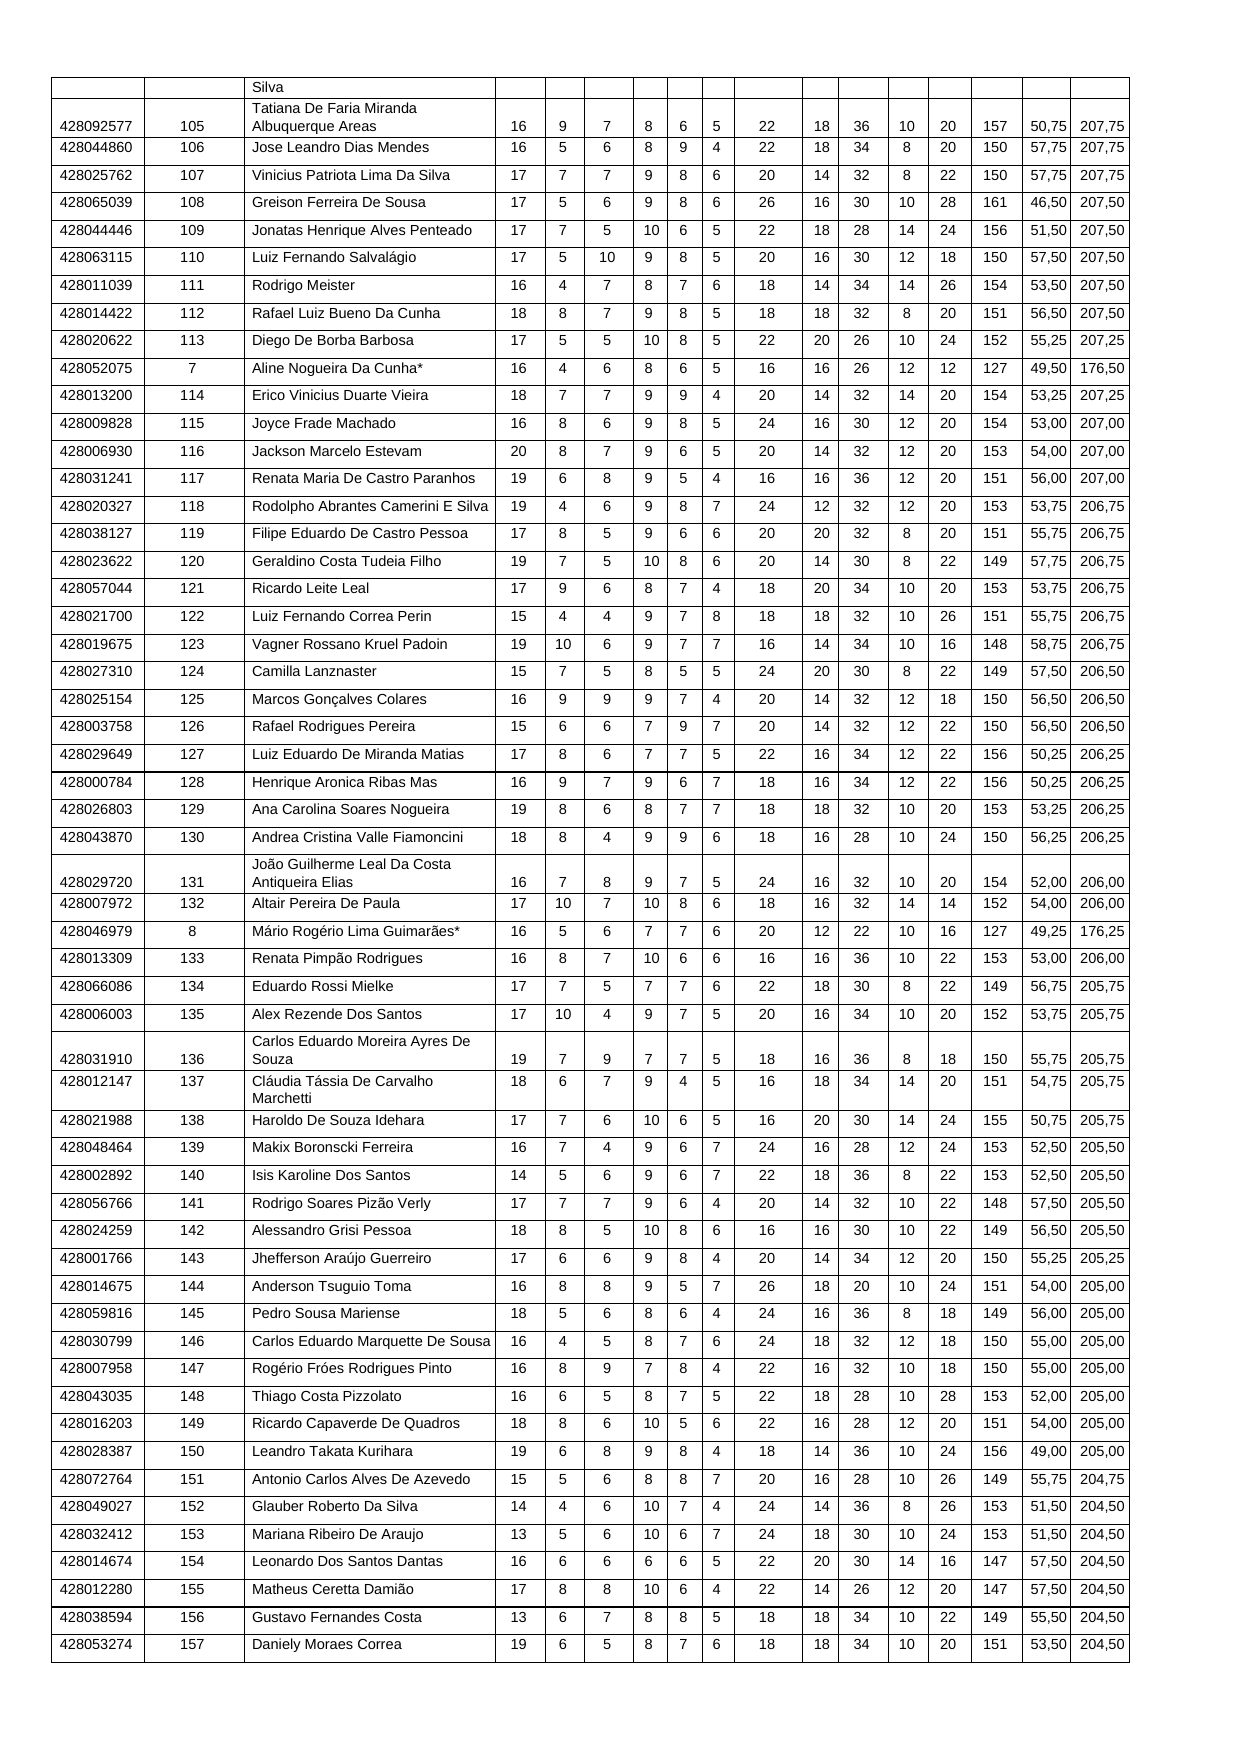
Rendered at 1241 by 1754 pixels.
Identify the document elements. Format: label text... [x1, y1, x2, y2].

table_cell 57,50 [1023, 1194, 1070, 1220]
table_cell 428009828 [52, 414, 144, 440]
table_cell 26 [929, 1470, 971, 1496]
table_cell 428057044 [52, 579, 144, 606]
table_cell 10 [889, 800, 928, 827]
table_cell 22 [735, 1359, 802, 1386]
table_cell 154 [972, 386, 1022, 413]
table_cell 10 [889, 1525, 928, 1551]
table_cell 149 [972, 552, 1022, 578]
table_cell Rafael Rodrigues Pereira [245, 717, 495, 744]
table_cell 6 [546, 1635, 584, 1662]
table_cell 20 [929, 1414, 971, 1441]
table_cell 4 [585, 1138, 633, 1165]
table_cell 428014422 [52, 304, 144, 330]
table_cell Mário Rogério Lima Guimarães* [245, 922, 495, 948]
table_cell 151 [972, 607, 1022, 633]
table_cell Thiago Costa Pizzolato [245, 1387, 495, 1413]
table_cell 9 [634, 166, 667, 192]
table_cell 10 [634, 894, 667, 921]
table_cell 16 [496, 773, 545, 799]
table_cell 12 [889, 745, 928, 771]
table_cell 428021988 [52, 1111, 144, 1137]
table_cell Isis Karoline Dos Santos [245, 1166, 495, 1192]
table_cell 8 [668, 497, 702, 523]
table_cell Carlos Eduardo Marquette De Sousa [245, 1332, 495, 1358]
table_cell 153 [972, 497, 1022, 523]
table_cell 4 [703, 1497, 734, 1524]
table_cell [145, 78, 244, 98]
table_cell 5 [546, 1470, 584, 1496]
table_cell 53,00 [1023, 414, 1070, 440]
table_cell 18 [803, 1525, 838, 1551]
table_cell 18 [803, 221, 838, 247]
table_cell 32 [839, 524, 888, 551]
table_cell 16 [496, 99, 545, 137]
table_cell 205,75 [1071, 1071, 1129, 1109]
table_cell 15 [496, 607, 545, 633]
table_cell 57,50 [1023, 1552, 1070, 1579]
table_cell 149 [972, 662, 1022, 689]
table_cell 7 [668, 855, 702, 893]
table_cell 206,25 [1071, 745, 1129, 771]
table_cell 157 [145, 1635, 244, 1662]
table_cell 10 [889, 1005, 928, 1031]
table_cell 22 [929, 552, 971, 578]
table_cell 7 [634, 745, 667, 771]
table_cell 55,50 [1023, 1608, 1070, 1634]
table_cell 119 [145, 524, 244, 551]
table_cell Henrique Aronica Ribas Mas [245, 773, 495, 799]
table_cell 6 [585, 1111, 633, 1137]
table_cell 9 [585, 1032, 633, 1070]
table_cell 20 [929, 414, 971, 440]
table_cell 7 [634, 977, 667, 1003]
table_cell 206,75 [1071, 497, 1129, 523]
table_cell 20 [496, 441, 545, 468]
table_cell Jose Leandro Dias Mendes [245, 138, 495, 165]
table_cell 150 [972, 166, 1022, 192]
table_cell 152 [972, 331, 1022, 358]
table_cell 7 [585, 1194, 633, 1220]
table_cell 10 [634, 1497, 667, 1524]
table_cell 36 [839, 1442, 888, 1468]
table_cell 30 [839, 1525, 888, 1551]
table_cell 9 [634, 1276, 667, 1303]
table_cell 207,50 [1071, 304, 1129, 330]
table_cell Leonardo Dos Santos Dantas [245, 1552, 495, 1579]
table_cell 36 [839, 469, 888, 496]
table_cell [668, 78, 702, 98]
table_cell 7 [668, 690, 702, 716]
table_cell 151 [972, 1414, 1022, 1441]
table_cell 57,50 [1023, 248, 1070, 275]
table_cell 18 [735, 828, 802, 854]
table_cell 6 [668, 1580, 702, 1606]
table_cell 8 [546, 1414, 584, 1441]
table_cell 4 [546, 1497, 584, 1524]
table_cell 32 [839, 607, 888, 633]
table_cell 6 [668, 1138, 702, 1165]
table_cell 7 [668, 1497, 702, 1524]
table_cell 32 [839, 1194, 888, 1220]
table_cell 18 [735, 894, 802, 921]
table_cell 9 [634, 1005, 667, 1031]
table_cell 7 [668, 579, 702, 606]
table_cell 22 [929, 1221, 971, 1248]
table_cell 7 [668, 276, 702, 302]
table_cell 7 [703, 1470, 734, 1496]
table_cell 6 [668, 441, 702, 468]
table_cell 17 [496, 1249, 545, 1275]
table_cell 7 [546, 1138, 584, 1165]
table_cell 107 [145, 166, 244, 192]
table_cell 19 [496, 469, 545, 496]
table_cell 138 [145, 1111, 244, 1137]
table_cell 22 [735, 1387, 802, 1413]
table_cell 5 [585, 524, 633, 551]
table_cell 5 [585, 977, 633, 1003]
table_cell 20 [929, 138, 971, 165]
table_cell 116 [145, 441, 244, 468]
table_cell 32 [839, 441, 888, 468]
table_cell 153 [972, 949, 1022, 976]
table_cell 205,75 [1071, 1032, 1129, 1070]
table_cell 18 [803, 99, 838, 137]
table_cell 20 [929, 386, 971, 413]
table_cell Tatiana De Faria Miranda Albuquerque Areas [245, 99, 495, 137]
table_cell 127 [145, 745, 244, 771]
table_cell Vagner Rossano Kruel Padoin [245, 635, 495, 661]
table_cell Carlos Eduardo Moreira Ayres De Souza [245, 1032, 495, 1070]
table_cell 20 [735, 552, 802, 578]
table_cell 10 [889, 1442, 928, 1468]
table_cell 4 [585, 607, 633, 633]
table_cell [634, 78, 667, 98]
table_cell 24 [735, 497, 802, 523]
table_cell 204,50 [1071, 1497, 1129, 1524]
table_cell 8 [889, 524, 928, 551]
table_cell 34 [839, 1005, 888, 1031]
table_cell 16 [803, 894, 838, 921]
table_cell 428029649 [52, 745, 144, 771]
table_cell 53,50 [1023, 276, 1070, 302]
table_cell 20 [735, 166, 802, 192]
table_cell 150 [972, 690, 1022, 716]
table_cell 8 [585, 1442, 633, 1468]
table_cell 206,75 [1071, 579, 1129, 606]
table_cell 6 [703, 166, 734, 192]
table_cell 428020622 [52, 331, 144, 358]
table_cell 205,00 [1071, 1332, 1129, 1358]
table_cell 12 [803, 497, 838, 523]
table_cell 56,50 [1023, 717, 1070, 744]
table_cell 22 [929, 949, 971, 976]
table_cell 8 [634, 359, 667, 385]
table_cell 144 [145, 1276, 244, 1303]
table_cell 4 [703, 386, 734, 413]
table_cell 428046979 [52, 922, 144, 948]
table_cell 156 [972, 745, 1022, 771]
table_cell 6 [585, 1525, 633, 1551]
table_cell 6 [668, 221, 702, 247]
table_cell 16 [803, 359, 838, 385]
table_cell 154 [972, 414, 1022, 440]
table_cell 7 [546, 552, 584, 578]
table_cell 18 [803, 1276, 838, 1303]
table_cell 18 [929, 248, 971, 275]
table_cell 24 [929, 1276, 971, 1303]
table_cell 26 [839, 1580, 888, 1606]
table_cell 428052075 [52, 359, 144, 385]
table_cell 19 [496, 800, 545, 827]
table_cell 135 [145, 1005, 244, 1031]
table_cell 28 [839, 1470, 888, 1496]
table_cell 428025762 [52, 166, 144, 192]
table_cell 7 [546, 1194, 584, 1220]
table_cell 22 [929, 717, 971, 744]
table_cell 24 [929, 1442, 971, 1468]
table_cell 22 [929, 1608, 971, 1634]
table_cell 16 [929, 1552, 971, 1579]
table_cell 18 [929, 690, 971, 716]
table_cell 16 [735, 1071, 802, 1109]
table_cell 24 [929, 1111, 971, 1137]
table_cell 153 [972, 1387, 1022, 1413]
table_cell 125 [145, 690, 244, 716]
table_cell 7 [703, 1525, 734, 1551]
table_cell 205,50 [1071, 1194, 1129, 1220]
table_cell 6 [703, 276, 734, 302]
table_cell 9 [585, 1359, 633, 1386]
table_cell Andrea Cristina Valle Fiamoncini [245, 828, 495, 854]
table_cell 8 [889, 304, 928, 330]
table_cell 6 [703, 1332, 734, 1358]
table_cell 9 [634, 1249, 667, 1275]
table_cell 150 [972, 828, 1022, 854]
table_cell 7 [703, 635, 734, 661]
table_cell Jonatas Henrique Alves Penteado [245, 221, 495, 247]
table_cell 205,75 [1071, 1005, 1129, 1031]
table_cell 30 [839, 1552, 888, 1579]
table_cell 120 [145, 552, 244, 578]
table_cell 26 [735, 193, 802, 219]
table_cell 4 [585, 828, 633, 854]
table_cell 7 [668, 1635, 702, 1662]
table_cell 5 [703, 221, 734, 247]
table_cell 428012147 [52, 1071, 144, 1109]
table_cell 55,75 [1023, 1470, 1070, 1496]
table_cell 32 [839, 1332, 888, 1358]
table_cell 6 [585, 635, 633, 661]
table_cell 207,75 [1071, 138, 1129, 165]
table_cell Luiz Eduardo De Miranda Matias [245, 745, 495, 771]
table_cell 14 [803, 386, 838, 413]
table_cell 6 [703, 1221, 734, 1248]
table_cell 5 [546, 193, 584, 219]
table_cell 7 [585, 949, 633, 976]
table_cell Ricardo Capaverde De Quadros [245, 1414, 495, 1441]
table_cell 53,75 [1023, 579, 1070, 606]
table_cell 207,50 [1071, 221, 1129, 247]
table_cell 153 [972, 441, 1022, 468]
table_cell Glauber Roberto Da Silva [245, 1497, 495, 1524]
table_cell 9 [634, 497, 667, 523]
table_cell 5 [585, 1635, 633, 1662]
table_cell 5 [546, 331, 584, 358]
table_cell 20 [735, 690, 802, 716]
table_cell 9 [634, 469, 667, 496]
table_cell 14 [803, 441, 838, 468]
table_cell 16 [803, 1221, 838, 1248]
table_cell 34 [839, 1608, 888, 1634]
table_cell 9 [634, 441, 667, 468]
table_cell 18 [496, 828, 545, 854]
table_cell 207,50 [1071, 193, 1129, 219]
table_cell 36 [839, 1032, 888, 1070]
table_cell 57,75 [1023, 138, 1070, 165]
table_cell 52,50 [1023, 1138, 1070, 1165]
table_cell [1023, 78, 1070, 98]
table_cell 7 [585, 441, 633, 468]
table_cell 49,50 [1023, 359, 1070, 385]
table_cell 15 [496, 1470, 545, 1496]
table_cell 10 [889, 193, 928, 219]
table_cell 205,50 [1071, 1221, 1129, 1248]
table_cell João Guilherme Leal Da Costa Antiqueira Elias [245, 855, 495, 893]
table_cell 17 [496, 248, 545, 275]
table_cell 16 [803, 1138, 838, 1165]
table_cell 16 [735, 635, 802, 661]
table_cell 206,50 [1071, 662, 1129, 689]
table_cell 24 [735, 1525, 802, 1551]
table_cell 12 [889, 497, 928, 523]
table_cell 428011039 [52, 276, 144, 302]
table_cell 24 [735, 1497, 802, 1524]
table_cell 18 [496, 1221, 545, 1248]
table_cell 428031241 [52, 469, 144, 496]
table_cell 146 [145, 1332, 244, 1358]
table_cell Antonio Carlos Alves De Azevedo [245, 1470, 495, 1496]
table_cell 10 [889, 579, 928, 606]
table_cell 6 [585, 745, 633, 771]
table_cell 205,00 [1071, 1414, 1129, 1441]
table_cell 18 [929, 1332, 971, 1358]
table_cell 153 [972, 1138, 1022, 1165]
table_cell 428065039 [52, 193, 144, 219]
table_cell 147 [145, 1359, 244, 1386]
table_cell 206,50 [1071, 690, 1129, 716]
table_cell 19 [496, 497, 545, 523]
table_cell 8 [634, 99, 667, 137]
table_cell 9 [668, 717, 702, 744]
table_cell 205,75 [1071, 977, 1129, 1003]
table_cell 8 [546, 1359, 584, 1386]
table_cell 8 [546, 745, 584, 771]
table_cell 150 [972, 248, 1022, 275]
table_cell 428038594 [52, 1608, 144, 1634]
table_cell 14 [889, 221, 928, 247]
table_cell 16 [735, 359, 802, 385]
table_cell 8 [546, 304, 584, 330]
table_cell 6 [585, 1166, 633, 1192]
table_cell Renata Pimpão Rodrigues [245, 949, 495, 976]
table_cell 141 [145, 1194, 244, 1220]
table_cell 132 [145, 894, 244, 921]
table_cell 16 [803, 1304, 838, 1331]
table_cell 20 [735, 717, 802, 744]
table_cell 8 [634, 662, 667, 689]
table_cell 10 [634, 1111, 667, 1137]
table_cell 8 [668, 414, 702, 440]
table_cell 12 [889, 1414, 928, 1441]
table_cell 12 [889, 248, 928, 275]
table_cell 428002892 [52, 1166, 144, 1192]
table_cell 428026803 [52, 800, 144, 827]
table_cell 207,50 [1071, 276, 1129, 302]
table_cell 34 [839, 276, 888, 302]
table_cell 6 [703, 524, 734, 551]
table_cell 18 [735, 304, 802, 330]
table_cell 34 [839, 138, 888, 165]
table_cell 206,75 [1071, 607, 1129, 633]
table_cell Makix Boronscki Ferreira [245, 1138, 495, 1165]
table_cell 10 [634, 1414, 667, 1441]
table_cell 428044446 [52, 221, 144, 247]
table_cell 105 [145, 99, 244, 137]
table_cell 205,00 [1071, 1442, 1129, 1468]
table_cell 7 [668, 922, 702, 948]
table_cell 20 [735, 386, 802, 413]
table_cell 53,75 [1023, 1005, 1070, 1031]
table_cell 5 [703, 304, 734, 330]
table_cell 6 [585, 800, 633, 827]
table_cell 9 [546, 99, 584, 137]
table_cell 428063115 [52, 248, 144, 275]
table_cell 428049027 [52, 1497, 144, 1524]
table_cell 32 [839, 855, 888, 893]
table_cell 5 [703, 331, 734, 358]
table_cell 17 [496, 1111, 545, 1137]
table_cell 8 [889, 977, 928, 1003]
table_cell 16 [929, 635, 971, 661]
table_cell 14 [803, 717, 838, 744]
table_cell 154 [972, 855, 1022, 893]
table_cell 20 [929, 800, 971, 827]
table_cell 140 [145, 1166, 244, 1192]
table_cell 8 [668, 1221, 702, 1248]
table_cell Camilla Lanznaster [245, 662, 495, 689]
table_cell 20 [929, 441, 971, 468]
table_cell Vinicius Patriota Lima Da Silva [245, 166, 495, 192]
table_cell 10 [546, 635, 584, 661]
table_cell 10 [634, 1221, 667, 1248]
table_cell 5 [703, 99, 734, 137]
table_cell 20 [803, 1552, 838, 1579]
table_cell 152 [145, 1497, 244, 1524]
table_cell 7 [668, 1032, 702, 1070]
table_cell 7 [668, 1005, 702, 1031]
table_cell 20 [839, 1276, 888, 1303]
table_cell 153 [972, 1525, 1022, 1551]
table_cell 5 [703, 1608, 734, 1634]
table_cell 18 [735, 607, 802, 633]
table_cell 20 [735, 1194, 802, 1220]
table_cell 36 [839, 1497, 888, 1524]
table_cell 14 [803, 635, 838, 661]
table_cell 428031910 [52, 1032, 144, 1070]
table_cell 12 [889, 414, 928, 440]
table_cell 8 [668, 304, 702, 330]
table_cell 6 [668, 1166, 702, 1192]
table_cell 7 [585, 166, 633, 192]
table_cell 20 [929, 579, 971, 606]
table_cell 14 [889, 386, 928, 413]
table_cell 7 [668, 1332, 702, 1358]
table_cell 20 [929, 469, 971, 496]
table_cell 22 [735, 1414, 802, 1441]
table_cell 57,50 [1023, 1580, 1070, 1606]
table_cell Rodrigo Meister [245, 276, 495, 302]
table_cell 32 [839, 166, 888, 192]
table_cell 7 [546, 977, 584, 1003]
table_cell 10 [889, 949, 928, 976]
table_cell 205,75 [1071, 1111, 1129, 1137]
table_cell 16 [803, 745, 838, 771]
table_cell 53,00 [1023, 949, 1070, 976]
table_cell 16 [496, 1138, 545, 1165]
table_cell 9 [634, 1138, 667, 1165]
table_cell Filipe Eduardo De Castro Pessoa [245, 524, 495, 551]
table_cell 8 [889, 662, 928, 689]
table_cell 153 [972, 1166, 1022, 1192]
table_cell 108 [145, 193, 244, 219]
table_cell 6 [585, 1470, 633, 1496]
table_cell 7 [634, 922, 667, 948]
table_cell [803, 78, 838, 98]
table_cell 20 [735, 922, 802, 948]
table_cell 16 [496, 138, 545, 165]
table_cell 22 [735, 331, 802, 358]
table_cell 6 [585, 414, 633, 440]
table_cell 6 [585, 193, 633, 219]
table_cell 428014675 [52, 1276, 144, 1303]
table_cell 152 [972, 894, 1022, 921]
table_cell 206,50 [1071, 717, 1129, 744]
table_cell 5 [546, 1304, 584, 1331]
table_cell 204,50 [1071, 1635, 1129, 1662]
table_cell 7 [703, 800, 734, 827]
table_cell 18 [496, 1414, 545, 1441]
table_cell 52,00 [1023, 1387, 1070, 1413]
table_cell 20 [929, 497, 971, 523]
table_cell 428029720 [52, 855, 144, 893]
table_cell Jhefferson Araújo Guerreiro [245, 1249, 495, 1275]
table_cell 50,25 [1023, 745, 1070, 771]
table_cell 9 [634, 690, 667, 716]
table_cell 205,00 [1071, 1359, 1129, 1386]
table_cell 26 [929, 276, 971, 302]
table_cell 28 [839, 221, 888, 247]
table_cell 20 [735, 441, 802, 468]
table_cell 10 [546, 1005, 584, 1031]
table_cell 204,50 [1071, 1608, 1129, 1634]
table_cell Altair Pereira De Paula [245, 894, 495, 921]
table_cell 17 [496, 331, 545, 358]
table_cell Rodolpho Abrantes Camerini E Silva [245, 497, 495, 523]
table_cell 7 [585, 773, 633, 799]
table_cell 53,75 [1023, 497, 1070, 523]
table_cell 7 [546, 221, 584, 247]
table_cell 5 [668, 1276, 702, 1303]
table_cell 32 [839, 1359, 888, 1386]
table_cell 7 [668, 800, 702, 827]
table_cell 428003758 [52, 717, 144, 744]
table_cell 22 [839, 922, 888, 948]
table_cell 18 [735, 1442, 802, 1468]
table_cell 152 [972, 1005, 1022, 1031]
table_cell 149 [972, 1304, 1022, 1331]
table_cell 5 [546, 248, 584, 275]
table_cell 20 [929, 99, 971, 137]
table_cell 5 [546, 138, 584, 165]
table_cell Aline Nogueira Da Cunha* [245, 359, 495, 385]
table_cell 26 [929, 607, 971, 633]
table_cell 6 [585, 1304, 633, 1331]
table_cell 10 [889, 1387, 928, 1413]
table_cell 151 [972, 1276, 1022, 1303]
table_cell 5 [668, 469, 702, 496]
table_cell 8 [585, 855, 633, 893]
table_cell 10 [889, 1635, 928, 1662]
table_cell 22 [735, 977, 802, 1003]
table_cell 6 [668, 1525, 702, 1551]
table_cell 16 [496, 276, 545, 302]
table_cell 8 [546, 524, 584, 551]
table_cell 55,00 [1023, 1332, 1070, 1358]
table_cell 154 [972, 276, 1022, 302]
table_cell 36 [839, 1304, 888, 1331]
table_cell 17 [496, 193, 545, 219]
table_cell 10 [889, 1221, 928, 1248]
table_cell 12 [889, 441, 928, 468]
table_cell 8 [889, 138, 928, 165]
table_cell 149 [972, 1221, 1022, 1248]
table_cell 6 [703, 193, 734, 219]
table_cell 6 [703, 1635, 734, 1662]
table_cell [929, 78, 971, 98]
table_cell 428038127 [52, 524, 144, 551]
table_cell 6 [546, 1442, 584, 1468]
table_cell 8 [668, 166, 702, 192]
table_cell [1071, 78, 1129, 98]
table_cell 16 [735, 1111, 802, 1137]
table_cell 18 [803, 1332, 838, 1358]
table_cell 176,25 [1071, 922, 1129, 948]
table_cell 20 [735, 1005, 802, 1031]
table_cell 428043035 [52, 1387, 144, 1413]
table_cell 18 [735, 579, 802, 606]
table_cell 428006930 [52, 441, 144, 468]
table_cell 5 [703, 855, 734, 893]
table_cell 428053274 [52, 1635, 144, 1662]
table_cell 20 [803, 524, 838, 551]
table_cell 24 [929, 331, 971, 358]
table_cell 151 [972, 1071, 1022, 1109]
table_cell 428072764 [52, 1470, 144, 1496]
table_cell 6 [585, 922, 633, 948]
table_cell Eduardo Rossi Mielke [245, 977, 495, 1003]
table_cell 22 [735, 221, 802, 247]
table_cell 10 [889, 1470, 928, 1496]
table_cell 10 [889, 828, 928, 854]
table_cell 12 [889, 773, 928, 799]
table_cell 9 [634, 635, 667, 661]
table_cell 142 [145, 1221, 244, 1248]
table_cell 6 [703, 949, 734, 976]
table_cell 14 [889, 276, 928, 302]
table_cell 58,75 [1023, 635, 1070, 661]
table_cell 19 [496, 1032, 545, 1070]
table_cell 106 [145, 138, 244, 165]
table_cell 20 [929, 855, 971, 893]
table_cell 204,50 [1071, 1552, 1129, 1579]
table_cell [496, 78, 545, 98]
table_cell 10 [546, 894, 584, 921]
table_cell 8 [634, 1635, 667, 1662]
table_cell 4 [703, 1580, 734, 1606]
table_cell 22 [735, 1552, 802, 1579]
table_cell 7 [585, 304, 633, 330]
table_cell 10 [889, 607, 928, 633]
table_cell 428059816 [52, 1304, 144, 1331]
table_cell 9 [634, 193, 667, 219]
table_cell 10 [889, 1276, 928, 1303]
table_cell 8 [668, 1470, 702, 1496]
table_cell 24 [735, 1138, 802, 1165]
table_cell 6 [546, 717, 584, 744]
table_cell 14 [803, 276, 838, 302]
table_cell 4 [585, 1005, 633, 1031]
table_cell 14 [496, 1166, 545, 1192]
table_cell 20 [803, 1111, 838, 1137]
table_cell 5 [585, 221, 633, 247]
table_cell 49,25 [1023, 922, 1070, 948]
table_cell 14 [803, 1580, 838, 1606]
table_cell 10 [889, 331, 928, 358]
table_cell 10 [889, 1194, 928, 1220]
table_cell 6 [585, 717, 633, 744]
table_cell 18 [735, 276, 802, 302]
table_cell 156 [972, 1442, 1022, 1468]
table_cell 9 [585, 690, 633, 716]
table_cell 207,25 [1071, 331, 1129, 358]
table_cell 55,00 [1023, 1359, 1070, 1386]
table_cell Gustavo Fernandes Costa [245, 1608, 495, 1634]
table_cell 8 [634, 579, 667, 606]
table_cell 5 [585, 1387, 633, 1413]
table_cell 157 [972, 99, 1022, 137]
table_cell 6 [546, 469, 584, 496]
table_cell 22 [735, 99, 802, 137]
table_cell 34 [839, 579, 888, 606]
table_cell 16 [735, 1221, 802, 1248]
table_cell 4 [546, 276, 584, 302]
table_cell 143 [145, 1249, 244, 1275]
table_cell 12 [889, 1138, 928, 1165]
table_cell 204,50 [1071, 1580, 1129, 1606]
table_cell 154 [145, 1552, 244, 1579]
table_cell 205,00 [1071, 1304, 1129, 1331]
table_cell Erico Vinicius Duarte Vieira [245, 386, 495, 413]
table_cell 20 [929, 1005, 971, 1031]
table_cell 5 [585, 1332, 633, 1358]
table_cell 6 [585, 1249, 633, 1275]
table_cell 18 [735, 800, 802, 827]
table_cell 18 [496, 1304, 545, 1331]
table_cell 20 [929, 524, 971, 551]
table_cell 10 [634, 552, 667, 578]
table_cell 206,75 [1071, 635, 1129, 661]
table_cell Pedro Sousa Mariense [245, 1304, 495, 1331]
table_cell 36 [839, 949, 888, 976]
table_cell [889, 78, 928, 98]
table_cell 8 [546, 828, 584, 854]
table_cell 9 [634, 524, 667, 551]
table_cell 24 [929, 1525, 971, 1551]
table_cell 34 [839, 1071, 888, 1109]
table_cell 30 [839, 662, 888, 689]
table_cell 150 [145, 1442, 244, 1468]
table_cell 16 [496, 949, 545, 976]
table_cell 10 [634, 331, 667, 358]
table_cell 428014674 [52, 1552, 144, 1579]
table_cell 20 [735, 248, 802, 275]
table_cell 16 [496, 1332, 545, 1358]
table_cell 5 [703, 441, 734, 468]
table_cell 9 [634, 248, 667, 275]
table_cell 7 [703, 717, 734, 744]
table_cell 18 [735, 1608, 802, 1634]
table_cell 6 [546, 1608, 584, 1634]
table_cell 30 [839, 1111, 888, 1137]
table_cell 6 [668, 1111, 702, 1137]
table_cell 28 [839, 828, 888, 854]
table_cell 5 [703, 1552, 734, 1579]
table_cell [52, 78, 144, 98]
table_cell 16 [496, 359, 545, 385]
table_cell 14 [803, 166, 838, 192]
table_cell 136 [145, 1032, 244, 1070]
table_cell 7 [546, 166, 584, 192]
table_cell 7 [668, 607, 702, 633]
table_cell 117 [145, 469, 244, 496]
table_cell 148 [145, 1387, 244, 1413]
table_cell 5 [703, 248, 734, 275]
table_cell 8 [889, 166, 928, 192]
table_cell 5 [585, 1221, 633, 1248]
table_cell 5 [703, 1032, 734, 1070]
table_cell 6 [546, 1249, 584, 1275]
table_cell 55,75 [1023, 607, 1070, 633]
table_cell 428019675 [52, 635, 144, 661]
table_cell 148 [972, 1194, 1022, 1220]
table_cell 32 [839, 386, 888, 413]
table_cell 8 [634, 800, 667, 827]
table_cell 36 [839, 1166, 888, 1192]
table_cell 206,25 [1071, 800, 1129, 827]
table_cell 131 [145, 855, 244, 893]
table_cell [546, 78, 584, 98]
table_cell 22 [929, 166, 971, 192]
table_cell 53,25 [1023, 800, 1070, 827]
table_cell 7 [668, 1387, 702, 1413]
table_cell 26 [839, 359, 888, 385]
table_cell 4 [703, 690, 734, 716]
table_cell 8 [889, 1032, 928, 1070]
table_cell 150 [972, 1332, 1022, 1358]
table_cell 6 [668, 1194, 702, 1220]
table_cell 14 [889, 894, 928, 921]
table_cell Ana Carolina Soares Nogueira [245, 800, 495, 827]
table_cell 56,00 [1023, 1304, 1070, 1331]
table_cell 153 [972, 579, 1022, 606]
table_cell 10 [634, 1525, 667, 1551]
table_cell 20 [929, 1249, 971, 1275]
table_cell 10 [634, 221, 667, 247]
table_cell 8 [546, 1276, 584, 1303]
table_cell 51,50 [1023, 1497, 1070, 1524]
table_cell 8 [668, 248, 702, 275]
table_cell 114 [145, 386, 244, 413]
table_cell 153 [972, 1497, 1022, 1524]
table_cell 20 [735, 524, 802, 551]
table_cell 32 [839, 800, 888, 827]
table_cell 9 [634, 607, 667, 633]
table_cell Matheus Ceretta Damião [245, 1580, 495, 1606]
table_cell 6 [585, 138, 633, 165]
table_cell Luiz Fernando Salvalágio [245, 248, 495, 275]
table_cell 20 [929, 304, 971, 330]
table_cell 51,50 [1023, 1525, 1070, 1551]
table_cell 428007972 [52, 894, 144, 921]
table_cell 16 [803, 1414, 838, 1441]
table_cell 24 [735, 662, 802, 689]
table_cell 206,00 [1071, 894, 1129, 921]
table_cell 8 [668, 1442, 702, 1468]
table_cell 18 [803, 977, 838, 1003]
table_cell 150 [972, 138, 1022, 165]
table_cell 206,00 [1071, 855, 1129, 893]
table_cell Renata Maria De Castro Paranhos [245, 469, 495, 496]
table_cell 34 [839, 773, 888, 799]
table_cell 24 [735, 855, 802, 893]
table_cell 149 [972, 1608, 1022, 1634]
table_cell 8 [585, 469, 633, 496]
table_cell 118 [145, 497, 244, 523]
table_cell 428021700 [52, 607, 144, 633]
table_cell 149 [145, 1414, 244, 1441]
table_cell 22 [929, 745, 971, 771]
table_cell 17 [496, 1580, 545, 1606]
table_cell 8 [889, 1497, 928, 1524]
table_cell 14 [496, 1497, 545, 1524]
table_cell 428023622 [52, 552, 144, 578]
table_cell 16 [496, 1276, 545, 1303]
table_cell 8 [546, 800, 584, 827]
table_cell 8 [546, 441, 584, 468]
table_cell 6 [703, 977, 734, 1003]
table_cell 156 [145, 1608, 244, 1634]
table_cell 7 [546, 386, 584, 413]
table_cell 206,75 [1071, 552, 1129, 578]
table_cell 12 [889, 717, 928, 744]
table_cell 54,00 [1023, 441, 1070, 468]
table_cell 10 [889, 99, 928, 137]
table_cell 10 [634, 1580, 667, 1606]
table_cell 16 [803, 1359, 838, 1386]
table_cell 17 [496, 579, 545, 606]
table_cell 121 [145, 579, 244, 606]
table_cell 14 [889, 1552, 928, 1579]
table_cell 9 [634, 828, 667, 854]
table_cell 205,00 [1071, 1387, 1129, 1413]
table_cell 5 [703, 1005, 734, 1031]
table_cell 16 [803, 414, 838, 440]
table_cell 16 [496, 414, 545, 440]
table_cell 130 [145, 828, 244, 854]
table_cell 8 [145, 922, 244, 948]
table_cell Greison Ferreira De Sousa [245, 193, 495, 219]
table_cell 128 [145, 773, 244, 799]
table_cell 5 [585, 662, 633, 689]
table_cell 428001766 [52, 1249, 144, 1275]
table_cell 428020327 [52, 497, 144, 523]
table_cell 149 [972, 1470, 1022, 1496]
table_cell 6 [668, 949, 702, 976]
table_cell 5 [703, 1071, 734, 1109]
table_cell 24 [929, 221, 971, 247]
table_cell 8 [668, 552, 702, 578]
table_cell 147 [972, 1552, 1022, 1579]
table_cell 428032412 [52, 1525, 144, 1551]
table_cell 7 [585, 894, 633, 921]
table_cell 16 [496, 1359, 545, 1386]
table_cell 9 [634, 855, 667, 893]
table_cell 7 [145, 359, 244, 385]
table_cell 6 [585, 497, 633, 523]
table_cell 22 [929, 977, 971, 1003]
table_cell Mariana Ribeiro De Araujo [245, 1525, 495, 1551]
table_cell 17 [496, 894, 545, 921]
table_cell 4 [703, 138, 734, 165]
table_cell 56,50 [1023, 690, 1070, 716]
table_cell 12 [889, 1580, 928, 1606]
table_cell Jackson Marcelo Estevam [245, 441, 495, 468]
table_cell 5 [703, 745, 734, 771]
table_cell 6 [703, 552, 734, 578]
table_cell 151 [145, 1470, 244, 1496]
table_cell 4 [546, 497, 584, 523]
table_cell 28 [839, 1414, 888, 1441]
table_cell Alex Rezende Dos Santos [245, 1005, 495, 1031]
table_cell 207,75 [1071, 99, 1129, 137]
table_cell 24 [735, 414, 802, 440]
table_cell 50,75 [1023, 99, 1070, 137]
table_cell 14 [803, 1194, 838, 1220]
table_cell 17 [496, 524, 545, 551]
table_cell 18 [803, 1166, 838, 1192]
table_cell 205,50 [1071, 1166, 1129, 1192]
table_cell 153 [145, 1525, 244, 1551]
table_cell 15 [496, 717, 545, 744]
table_cell 16 [929, 922, 971, 948]
table_cell Geraldino Costa Tudeia Filho [245, 552, 495, 578]
table_cell 9 [634, 386, 667, 413]
table_cell 129 [145, 800, 244, 827]
table_cell 12 [803, 922, 838, 948]
table_cell 139 [145, 1138, 244, 1165]
table_cell 7 [585, 1071, 633, 1109]
table_cell 16 [735, 949, 802, 976]
table_cell 5 [703, 1387, 734, 1413]
table_cell 4 [703, 579, 734, 606]
table_cell 205,50 [1071, 1138, 1129, 1165]
table_cell 34 [839, 1635, 888, 1662]
table_cell 204,75 [1071, 1470, 1129, 1496]
table_cell 156 [972, 221, 1022, 247]
table_cell 7 [546, 1111, 584, 1137]
table_cell 8 [668, 331, 702, 358]
table_cell 26 [929, 1497, 971, 1524]
table_cell 46,50 [1023, 193, 1070, 219]
table_cell 428030799 [52, 1332, 144, 1358]
table_cell 428048464 [52, 1138, 144, 1165]
table_cell 6 [703, 1414, 734, 1441]
table_cell 18 [803, 304, 838, 330]
table_cell 9 [546, 579, 584, 606]
table_cell 56,50 [1023, 304, 1070, 330]
table_cell 428027310 [52, 662, 144, 689]
table_cell 151 [972, 304, 1022, 330]
table_cell 18 [803, 138, 838, 165]
table_cell 12 [929, 359, 971, 385]
table_cell 20 [929, 1635, 971, 1662]
table_cell 14 [929, 894, 971, 921]
table_cell 428000784 [52, 773, 144, 799]
table_cell 20 [735, 1470, 802, 1496]
table_cell Haroldo De Souza Idehara [245, 1111, 495, 1137]
table_cell 22 [735, 1166, 802, 1192]
table_cell 28 [839, 1387, 888, 1413]
table_cell 207,00 [1071, 469, 1129, 496]
table_cell 7 [585, 276, 633, 302]
table_cell 30 [839, 977, 888, 1003]
table_cell 9 [634, 773, 667, 799]
table_cell 9 [634, 1071, 667, 1109]
table_cell 428007958 [52, 1359, 144, 1386]
table_cell 8 [634, 1332, 667, 1358]
table_cell 207,25 [1071, 386, 1129, 413]
table_cell 24 [735, 1332, 802, 1358]
table_cell 18 [803, 1071, 838, 1109]
table_cell 9 [634, 1442, 667, 1468]
table_cell 19 [496, 1442, 545, 1468]
table_cell 26 [735, 1276, 802, 1303]
table_cell 428025154 [52, 690, 144, 716]
table_cell 8 [668, 193, 702, 219]
table_cell 7 [703, 1276, 734, 1303]
table_cell 9 [634, 414, 667, 440]
table_cell 10 [889, 1608, 928, 1634]
table_cell 4 [668, 1071, 702, 1109]
table_cell Rogério Fróes Rodrigues Pinto [245, 1359, 495, 1386]
table_cell 8 [546, 414, 584, 440]
table_cell 9 [634, 1194, 667, 1220]
table_cell 22 [929, 662, 971, 689]
table_cell 206,00 [1071, 949, 1129, 976]
table_cell 18 [803, 607, 838, 633]
table_cell 52,00 [1023, 855, 1070, 893]
table_cell Leandro Takata Kurihara [245, 1442, 495, 1468]
table_cell 56,25 [1023, 828, 1070, 854]
table_cell 4 [546, 1332, 584, 1358]
table_cell 32 [839, 894, 888, 921]
table_cell 4 [703, 1442, 734, 1468]
table_cell Luiz Fernando Correa Perin [245, 607, 495, 633]
table_cell 53,50 [1023, 1635, 1070, 1662]
table_cell 8 [703, 607, 734, 633]
table_cell 17 [496, 745, 545, 771]
table_cell 10 [585, 248, 633, 275]
table_cell 20 [929, 1071, 971, 1109]
table_cell 428012280 [52, 1580, 144, 1606]
table_cell 14 [803, 1249, 838, 1275]
table_cell 5 [546, 922, 584, 948]
table_cell 7 [546, 1032, 584, 1070]
table_cell 34 [839, 745, 888, 771]
table_cell 18 [735, 773, 802, 799]
table_cell 34 [839, 635, 888, 661]
table_cell 16 [803, 828, 838, 854]
table_cell 207,00 [1071, 441, 1129, 468]
table_cell 15 [496, 662, 545, 689]
table_cell 17 [496, 1194, 545, 1220]
table_cell 176,50 [1071, 359, 1129, 385]
table_cell 8 [668, 1608, 702, 1634]
table_cell 55,25 [1023, 331, 1070, 358]
table_cell 5 [668, 662, 702, 689]
table_cell 8 [889, 1166, 928, 1192]
table_cell 36 [839, 99, 888, 137]
table_cell 12 [889, 1332, 928, 1358]
table_cell 14 [803, 1497, 838, 1524]
table_cell 5 [585, 331, 633, 358]
table_cell 8 [668, 1249, 702, 1275]
table_cell 18 [496, 1071, 545, 1109]
table_cell 55,25 [1023, 1249, 1070, 1275]
table_cell 16 [735, 469, 802, 496]
table_cell 9 [668, 386, 702, 413]
table_cell 54,00 [1023, 894, 1070, 921]
table_cell 18 [803, 1608, 838, 1634]
table_cell 8 [634, 1608, 667, 1634]
table_cell Silva [245, 78, 495, 98]
table_cell 52,50 [1023, 1166, 1070, 1192]
table_cell 28 [839, 1138, 888, 1165]
table_cell Alessandro Grisi Pessoa [245, 1221, 495, 1248]
table_cell 16 [803, 469, 838, 496]
table_cell 155 [972, 1111, 1022, 1137]
table_cell 16 [803, 1005, 838, 1031]
table_cell Rafael Luiz Bueno Da Cunha [245, 304, 495, 330]
table_cell 17 [496, 977, 545, 1003]
table_cell 7 [703, 1166, 734, 1192]
table_cell 56,75 [1023, 977, 1070, 1003]
table_cell 18 [929, 1032, 971, 1070]
table_cell 24 [929, 1138, 971, 1165]
table_cell 19 [496, 635, 545, 661]
table_cell 156 [972, 773, 1022, 799]
table_cell 18 [803, 1635, 838, 1662]
table_cell 126 [145, 717, 244, 744]
table_cell 30 [839, 414, 888, 440]
table_cell 6 [546, 1552, 584, 1579]
table_cell 22 [735, 138, 802, 165]
table_cell 22 [929, 773, 971, 799]
table_cell 110 [145, 248, 244, 275]
table_cell 127 [972, 922, 1022, 948]
table_cell 18 [803, 800, 838, 827]
table_cell 148 [972, 635, 1022, 661]
table_cell 7 [668, 635, 702, 661]
table_cell 207,75 [1071, 166, 1129, 192]
table_cell [735, 78, 802, 98]
table_cell 12 [889, 1249, 928, 1275]
table_cell 9 [634, 304, 667, 330]
table_cell 28 [929, 193, 971, 219]
table_cell 9 [668, 138, 702, 165]
table_cell 5 [585, 552, 633, 578]
table_cell 32 [839, 690, 888, 716]
table_cell 16 [496, 690, 545, 716]
table_cell 19 [496, 552, 545, 578]
table_cell 207,00 [1071, 414, 1129, 440]
table_cell 16 [496, 922, 545, 948]
table_cell 207,50 [1071, 248, 1129, 275]
table_cell 7 [703, 497, 734, 523]
table_cell 151 [972, 469, 1022, 496]
table_cell 6 [668, 1304, 702, 1331]
table_cell 428006003 [52, 1005, 144, 1031]
table_cell 205,00 [1071, 1276, 1129, 1303]
table_cell 6 [703, 894, 734, 921]
table_cell 14 [803, 552, 838, 578]
table_cell 20 [735, 1249, 802, 1275]
table_cell 20 [803, 662, 838, 689]
table_cell 205,25 [1071, 1249, 1129, 1275]
table_cell 428044860 [52, 138, 144, 165]
table_cell 32 [839, 497, 888, 523]
table_cell 24 [929, 828, 971, 854]
table_cell 12 [889, 690, 928, 716]
table_cell 7 [634, 717, 667, 744]
table_cell 16 [496, 1387, 545, 1413]
table_cell 56,00 [1023, 469, 1070, 496]
table_cell 18 [929, 1359, 971, 1386]
table_cell Anderson Tsuguio Toma [245, 1276, 495, 1303]
table_cell 8 [546, 949, 584, 976]
table_cell 16 [803, 1032, 838, 1070]
table_cell 428013309 [52, 949, 144, 976]
table_cell 127 [972, 359, 1022, 385]
table_cell 56,50 [1023, 1221, 1070, 1248]
table_cell 150 [972, 1359, 1022, 1386]
table_cell 14 [803, 690, 838, 716]
table_cell 13 [496, 1525, 545, 1551]
table_cell 6 [585, 1414, 633, 1441]
table_cell 150 [972, 1249, 1022, 1275]
table_cell 6 [668, 773, 702, 799]
table_cell 6 [703, 922, 734, 948]
table_cell 5 [703, 1111, 734, 1137]
table_cell 8 [634, 1304, 667, 1331]
table_cell 4 [546, 607, 584, 633]
table_cell 16 [803, 855, 838, 893]
table_cell 54,75 [1023, 1071, 1070, 1109]
table_cell [585, 78, 633, 98]
table_cell 112 [145, 304, 244, 330]
table_cell 7 [585, 386, 633, 413]
table_cell 30 [839, 193, 888, 219]
table_cell 206,25 [1071, 828, 1129, 854]
table_cell 14 [889, 1111, 928, 1137]
table_cell 17 [496, 1005, 545, 1031]
table_cell 7 [634, 1032, 667, 1070]
table_cell 7 [703, 1138, 734, 1165]
table_cell 428043870 [52, 828, 144, 854]
table_cell 16 [803, 949, 838, 976]
table_cell 14 [803, 1442, 838, 1468]
table_cell 51,50 [1023, 221, 1070, 247]
table_cell 34 [839, 1249, 888, 1275]
table_cell 32 [839, 717, 888, 744]
table_cell 49,00 [1023, 1442, 1070, 1468]
table_cell 6 [585, 1497, 633, 1524]
table_cell 124 [145, 662, 244, 689]
table_cell 13 [496, 1608, 545, 1634]
table_cell 137 [145, 1071, 244, 1109]
table_cell 9 [546, 773, 584, 799]
table_cell 206,75 [1071, 524, 1129, 551]
table_cell 18 [929, 1304, 971, 1331]
table_cell 6 [585, 579, 633, 606]
table_cell 8 [889, 552, 928, 578]
table_cell 16 [803, 1470, 838, 1496]
table_cell 16 [803, 193, 838, 219]
table_cell 16 [496, 855, 545, 893]
table_cell 4 [703, 1304, 734, 1331]
table_cell 7 [585, 99, 633, 137]
table_cell 10 [889, 855, 928, 893]
table_cell 57,75 [1023, 552, 1070, 578]
table_cell 12 [889, 469, 928, 496]
table_cell 8 [585, 1276, 633, 1303]
table_cell Joyce Frade Machado [245, 414, 495, 440]
table_cell 428066086 [52, 977, 144, 1003]
table_cell 150 [972, 1032, 1022, 1070]
table_cell Marcos Gonçalves Colares [245, 690, 495, 716]
table_cell 20 [929, 1580, 971, 1606]
table_cell 5 [703, 662, 734, 689]
table_cell 28 [929, 1387, 971, 1413]
table_cell 428092577 [52, 99, 144, 137]
table_cell 123 [145, 635, 244, 661]
table_cell 133 [145, 949, 244, 976]
table_cell 9 [668, 828, 702, 854]
table_cell 30 [839, 248, 888, 275]
table_cell 26 [839, 331, 888, 358]
table_cell 4 [546, 359, 584, 385]
table_cell 10 [889, 635, 928, 661]
table_cell 6 [585, 359, 633, 385]
table_cell 4 [703, 1249, 734, 1275]
table_cell 7 [703, 773, 734, 799]
table_cell 8 [546, 1580, 584, 1606]
table_cell 6 [668, 359, 702, 385]
table_cell 18 [735, 1032, 802, 1070]
table_cell 6 [585, 1552, 633, 1579]
table_cell 8 [634, 1387, 667, 1413]
table_cell 6 [668, 99, 702, 137]
table_cell 428056766 [52, 1194, 144, 1220]
table_cell 161 [972, 193, 1022, 219]
table_cell 22 [735, 745, 802, 771]
table_cell 20 [803, 579, 838, 606]
table_cell 4 [703, 469, 734, 496]
table_cell 151 [972, 524, 1022, 551]
table_cell 8 [889, 1304, 928, 1331]
table_cell 30 [839, 552, 888, 578]
table_cell Daniely Moraes Correa [245, 1635, 495, 1662]
table_cell 30 [839, 1221, 888, 1248]
table_cell 54,00 [1023, 1276, 1070, 1303]
table_cell 57,50 [1023, 662, 1070, 689]
table_cell 8 [634, 138, 667, 165]
table_cell 4 [703, 1194, 734, 1220]
table_cell 18 [735, 1635, 802, 1662]
table_cell 5 [668, 1414, 702, 1441]
table_cell 22 [929, 1194, 971, 1220]
table_cell Ricardo Leite Leal [245, 579, 495, 606]
table_cell 7 [546, 662, 584, 689]
table_cell 115 [145, 414, 244, 440]
table_cell 20 [803, 331, 838, 358]
table_cell 54,00 [1023, 1414, 1070, 1441]
table_cell 12 [889, 359, 928, 385]
table_cell [839, 78, 888, 98]
table_cell 16 [803, 773, 838, 799]
table_cell 6 [668, 1552, 702, 1579]
table_cell 428013200 [52, 386, 144, 413]
table_cell 149 [972, 977, 1022, 1003]
table_cell 16 [803, 248, 838, 275]
table_cell 428028387 [52, 1442, 144, 1468]
table_cell 10 [889, 922, 928, 948]
table_cell 145 [145, 1304, 244, 1331]
table_cell 6 [546, 1071, 584, 1109]
table_cell 9 [546, 690, 584, 716]
table_cell 7 [585, 1608, 633, 1634]
table_cell Cláudia Tássia De Carvalho Marchetti [245, 1071, 495, 1109]
table_cell 147 [972, 1580, 1022, 1606]
table_cell Rodrigo Soares Pizão Verly [245, 1194, 495, 1220]
table_cell 113 [145, 331, 244, 358]
table_cell 7 [668, 745, 702, 771]
table_cell 109 [145, 221, 244, 247]
table_cell 155 [145, 1580, 244, 1606]
table_cell 150 [972, 717, 1022, 744]
table_cell 24 [735, 1304, 802, 1331]
table_cell 17 [496, 221, 545, 247]
table_cell 5 [546, 1525, 584, 1551]
table_cell 428024259 [52, 1221, 144, 1248]
table_cell 50,75 [1023, 1111, 1070, 1137]
table_cell 16 [496, 1552, 545, 1579]
table_cell 8 [634, 276, 667, 302]
table_cell 7 [668, 977, 702, 1003]
table_cell 4 [703, 1359, 734, 1386]
table_cell 5 [703, 414, 734, 440]
table_cell 55,75 [1023, 524, 1070, 551]
table_cell 32 [839, 304, 888, 330]
table_cell 10 [889, 1359, 928, 1386]
table_cell 10 [634, 949, 667, 976]
table_cell 153 [972, 800, 1022, 827]
table_cell 428016203 [52, 1414, 144, 1441]
table_cell [972, 78, 1022, 98]
table_cell 53,25 [1023, 386, 1070, 413]
table_cell 206,25 [1071, 773, 1129, 799]
table_cell 204,50 [1071, 1525, 1129, 1551]
table_cell 111 [145, 276, 244, 302]
table_cell 22 [929, 1166, 971, 1192]
table_cell [703, 78, 734, 98]
table_cell 6 [703, 828, 734, 854]
table_cell 19 [496, 1635, 545, 1662]
table_cell 8 [668, 1359, 702, 1386]
table_cell 122 [145, 607, 244, 633]
table_cell 6 [634, 1552, 667, 1579]
table_cell 14 [889, 1071, 928, 1109]
table_cell 151 [972, 1635, 1022, 1662]
table_cell 5 [546, 1166, 584, 1192]
table_cell 18 [803, 1387, 838, 1413]
table_cell 8 [585, 1580, 633, 1606]
table_cell 8 [634, 1470, 667, 1496]
table_cell 22 [735, 1580, 802, 1606]
table_cell 57,75 [1023, 166, 1070, 192]
table_cell 134 [145, 977, 244, 1003]
table_cell 5 [703, 359, 734, 385]
table_cell 55,75 [1023, 1032, 1070, 1070]
table_cell 7 [634, 1359, 667, 1386]
table_cell 18 [496, 386, 545, 413]
table_cell 18 [496, 304, 545, 330]
table_cell 8 [668, 894, 702, 921]
table_cell 50,25 [1023, 773, 1070, 799]
table_cell 8 [546, 1221, 584, 1248]
table_cell Diego De Borba Barbosa [245, 331, 495, 358]
table_cell 9 [634, 1166, 667, 1192]
table_cell 7 [546, 855, 584, 893]
table_cell 17 [496, 166, 545, 192]
table_cell 6 [668, 524, 702, 551]
table_cell 6 [546, 1387, 584, 1413]
